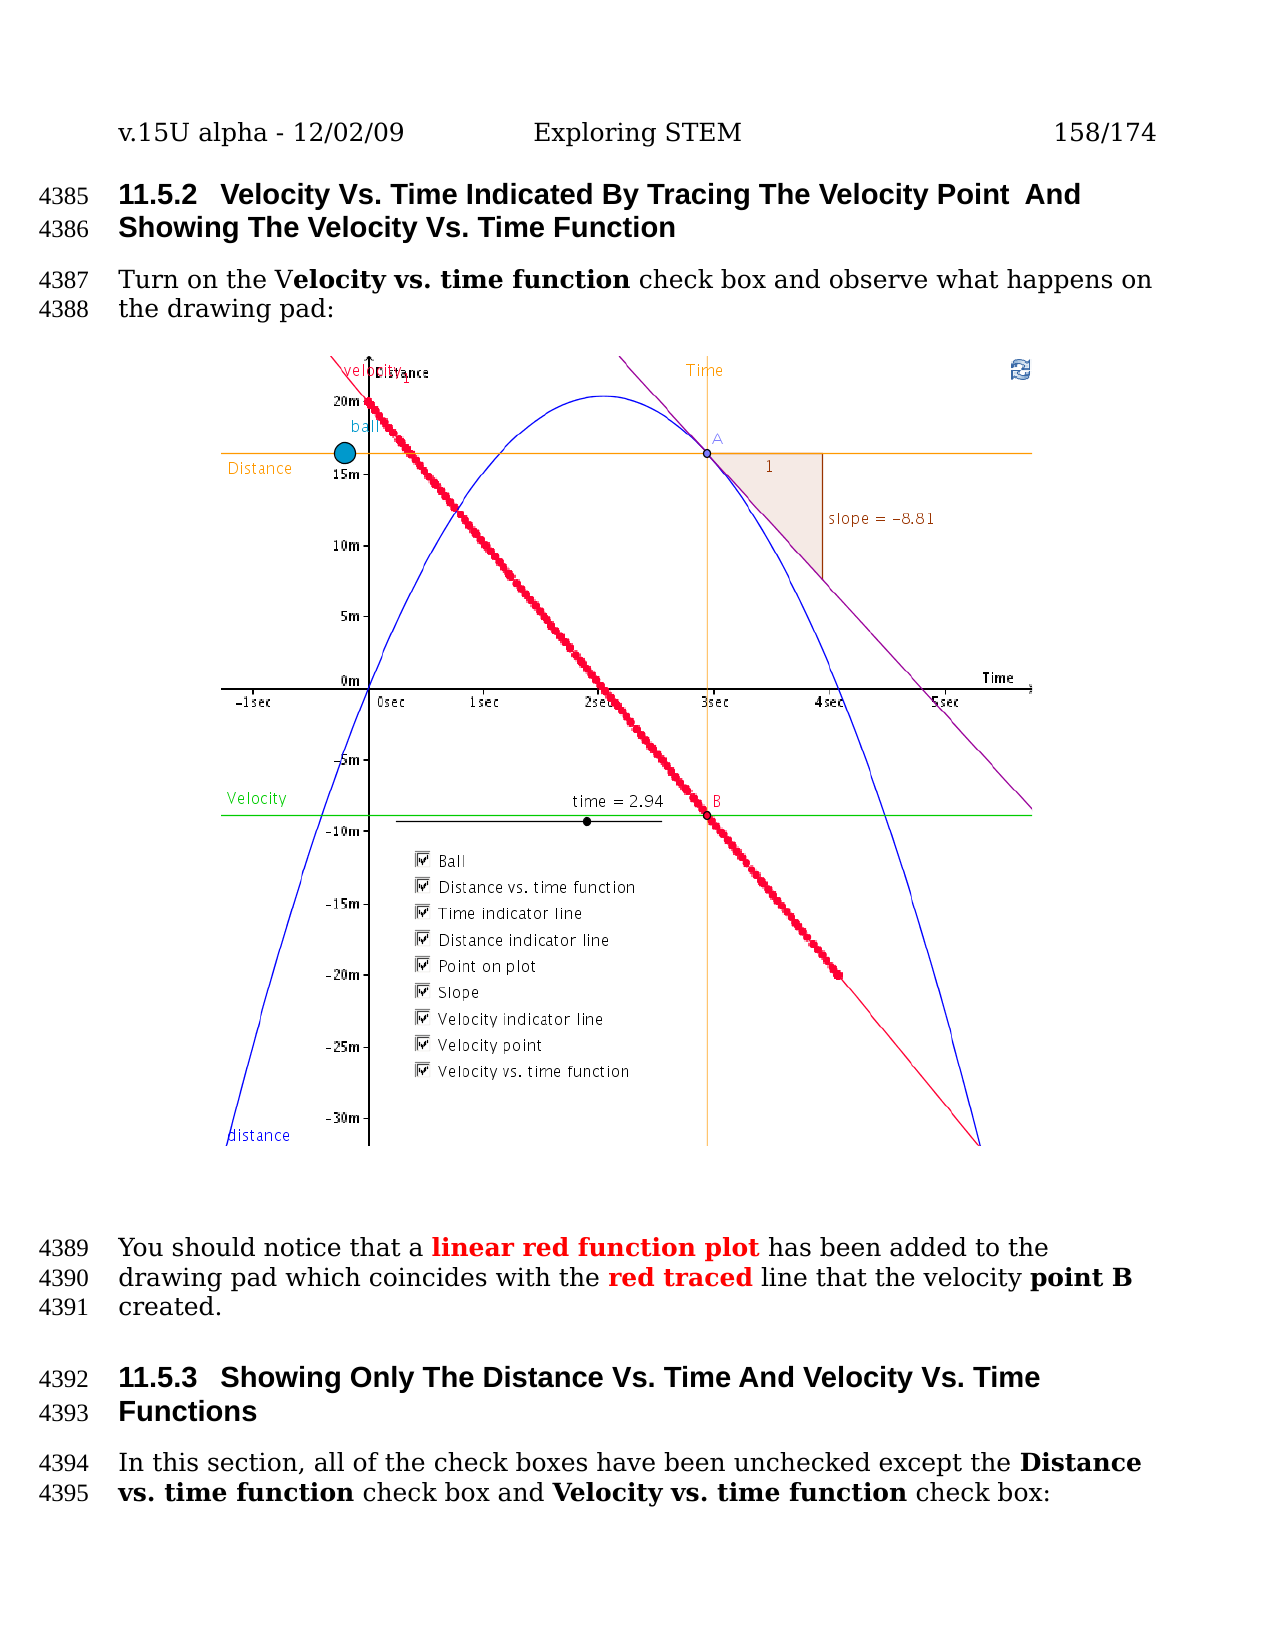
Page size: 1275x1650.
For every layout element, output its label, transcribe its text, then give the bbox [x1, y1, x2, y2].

text Turn on the Velocity vs. time function check box and observe what happens on the drawing pad: [118, 265, 1157, 323]
text In this section, all of the check boxes have been unchecked except the Distance vs. time function check box and Velocity vs. time function check box: [118, 1448, 1157, 1507]
subtitle Showing Only The Distance Vs. Time And Velocity Vs. Time Functions [118, 1360, 1157, 1427]
text You should notice that a linear red function plot has been added to the drawing pad which coincides with the red traced line that the velocity point B created. [118, 1233, 1157, 1321]
subtitle Velocity Vs. Time Indicated By Tracing The Velocity Point And Showing The Velocity Vs. Time Function [118, 177, 1157, 244]
picture [221, 356, 1033, 1146]
